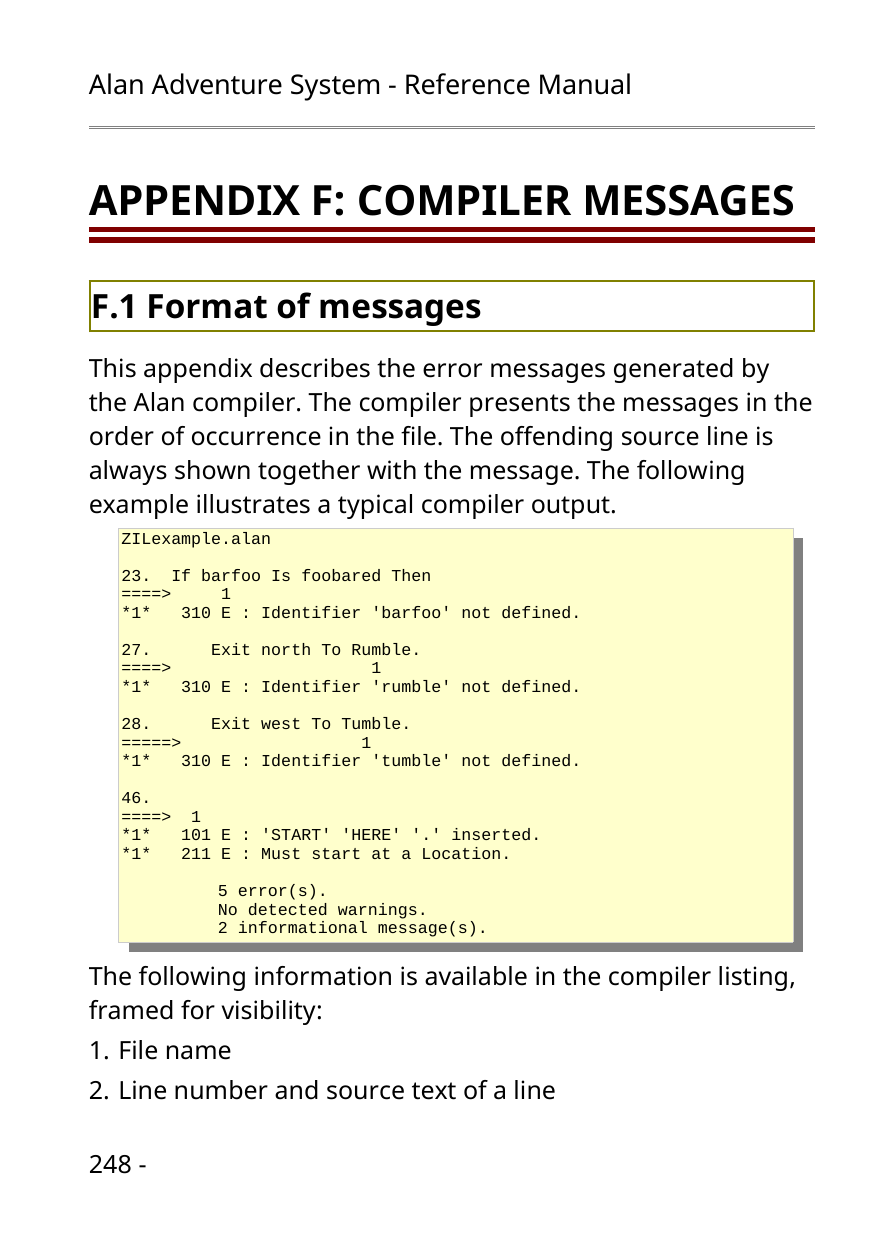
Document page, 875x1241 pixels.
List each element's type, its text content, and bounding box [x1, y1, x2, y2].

text This appendix describes the error messages generated by the Alan compiler. The compiler presents the messages in the order of occurrence in the file. The offending source line is always shown together with the message. The follow­ing example illustrates a typical compiler output. [88, 351, 815, 521]
list File name [88, 1033, 815, 1067]
text The following information is available in the compiler listing, framed for visibility: [88, 959, 815, 1027]
text ZILexample.alan 23. If barfoo Is foobared Then ====> 1 *1* 310 E : Identifier 'barfoo' not defined. 27. Exit north To Rumble. ====> 1 *1* 310 E : Identifier 'rumble' not defined. 28. Exit west To Tumble. =====> 1 *1* 310 E : Identifier 'tumble' not defined. 46. ====> 1 *1* 101 E : 'START' 'HERE' '.' inserted. *1* 211 E : Must start at a Location. 5 error(s). No detected warnings. 2 informational message(s). [119, 529, 793, 942]
subtitle Compiler Messages [88, 171, 815, 243]
subtitle Format of messages [91, 282, 813, 330]
list Line number and source text of a line [88, 1073, 815, 1107]
